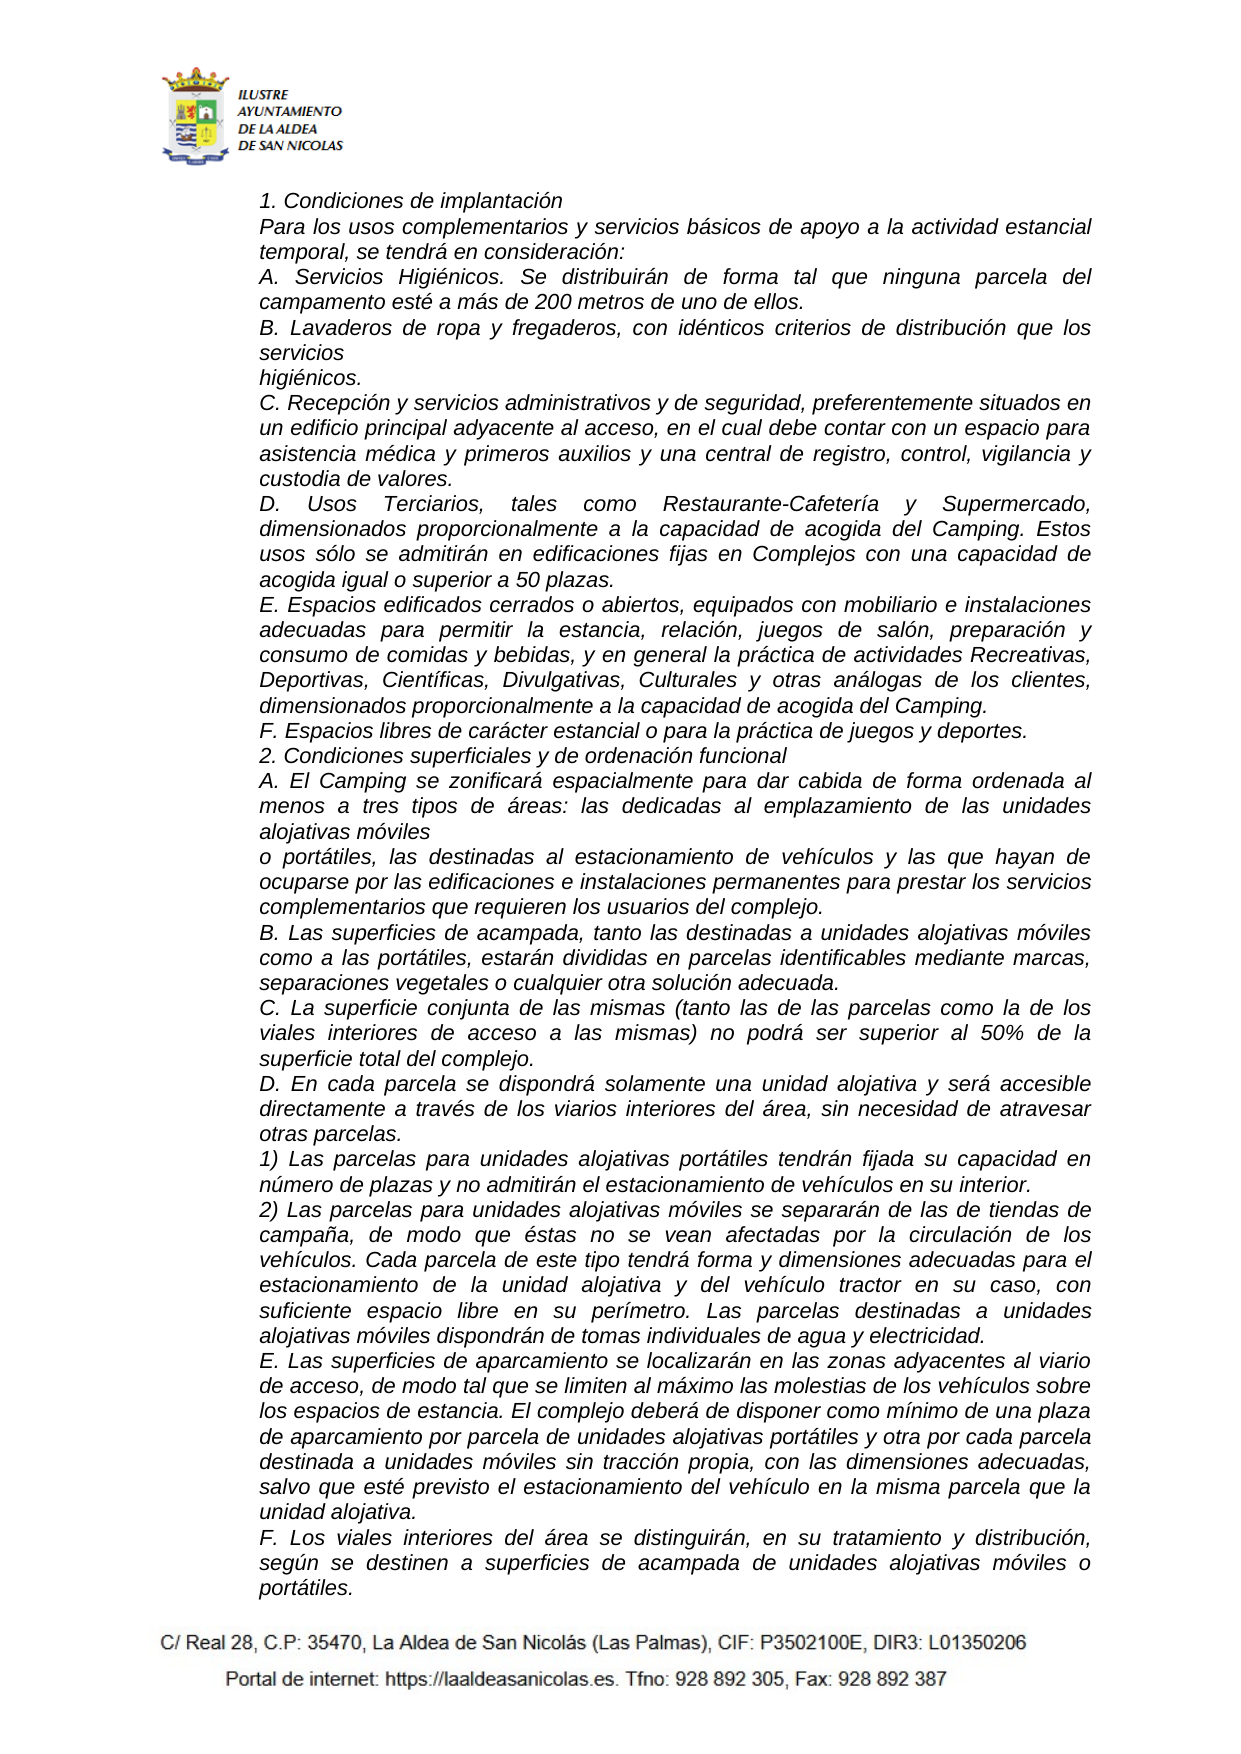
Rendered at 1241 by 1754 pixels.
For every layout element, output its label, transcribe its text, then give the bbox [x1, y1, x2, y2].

text E. Las superficies de aparcamiento se localizarán en las zonas adyacentes al viario de acceso, de modo tal que se limiten al máximo las molestias de los vehículos sobre los espacios de estancia. El complejo deberá de disponer como mínimo de una plaza de aparcamiento por parcela de unidades alojativas portátiles y otra por cada parcela destinada a unidades móviles sin tracción propia, con las dimensiones adecuadas, salvo que esté previsto el estacionamiento del vehículo en la misma parcela que la unidad alojativa. [259, 1348, 1093, 1524]
text C. La superficie conjunta de las mismas (tanto las de las parcelas como la de los viales interiores de acceso a las mismas) no podrá ser superior al 50% de la superficie total del complejo. [259, 995, 1093, 1071]
text higiénicos. [259, 365, 1093, 390]
text B. Las superficies de acampada, tanto las destinadas a unidades alojativas móviles como a las portátiles, estarán divididas en parcelas identificables mediante marcas, separaciones vegetales o cualquier otra solución adecuada. [259, 919, 1093, 995]
text A. El Camping se zonificará espacialmente para dar cabida de forma ordenada al menos a tres tipos de áreas: las dedicadas al emplazamiento de las unidades alojativas móviles [259, 768, 1093, 844]
text A. Servicios Higiénicos. Se distribuirán de forma tal que ninguna parcela del campamento esté a más de 200 metros de uno de ellos. [259, 264, 1093, 314]
text D. Usos Terciarios, tales como Restaurante-Cafetería y Supermercado, dimensionados proporcionalmente a la capacidad de acogida del Camping. Estos usos sólo se admitirán en edificaciones fijas en Complejos con una capacidad de acogida igual o superior a 50 plazas. [259, 491, 1093, 592]
picture [148, 1626, 1034, 1695]
text 1. Condiciones de implantación [259, 188, 1093, 214]
text F. Espacios libres de carácter estancial o para la práctica de juegos y deportes. [259, 718, 1093, 743]
picture [148, 59, 359, 173]
text o portátiles, las destinadas al estacionamiento de vehículos y las que hayan de ocuparse por las edificaciones e instalaciones permanentes para prestar los servicios complementarios que requieren los usuarios del complejo. [259, 844, 1093, 919]
text 1) Las parcelas para unidades alojativas portátiles tendrán fijada su capacidad en número de plazas y no admitirán el estacionamiento de vehículos en su interior. [259, 1146, 1093, 1197]
text F. Los viales interiores del área se distinguirán, en su tratamiento y distribución, según se destinen a superficies de acampada de unidades alojativas móviles o portátiles. [259, 1524, 1093, 1600]
text C. Recepción y servicios administrativos y de seguridad, preferentemente situados en un edificio principal adyacente al acceso, en el cual debe contar con un espacio para asistencia médica y primeros auxilios y una central de registro, control, vigilancia y custodia de valores. [259, 390, 1093, 491]
text B. Lavaderos de ropa y fregaderos, con idénticos criterios de distribución que los servicios [259, 314, 1093, 365]
text 2) Las parcelas para unidades alojativas móviles se separarán de las de tiendas de campaña, de modo que éstas no se vean afectadas por la circulación de los vehículos. Cada parcela de este tipo tendrá forma y dimensiones adecuadas para el estacionamiento de la unidad alojativa y del vehículo tractor en su caso, con suficiente espacio libre en su perímetro. Las parcelas destinadas a unidades alojativas móviles dispondrán de tomas individuales de agua y electricidad. [259, 1197, 1093, 1348]
text D. En cada parcela se dispondrá solamente una unidad alojativa y será accesible directamente a través de los viarios interiores del área, sin necesidad de atravesar otras parcelas. [259, 1071, 1093, 1146]
text 2. Condiciones superficiales y de ordenación funcional [259, 743, 1093, 768]
text Para los usos complementarios y servicios básicos de apoyo a la actividad estancial temporal, se tendrá en consideración: [259, 214, 1093, 264]
text E. Espacios edificados cerrados o abiertos, equipados con mobiliario e instalaciones adecuadas para permitir la estancia, relación, juegos de salón, preparación y consumo de comidas y bebidas, y en general la práctica de actividades Recreativas, Deportivas, Científicas, Divulgativas, Culturales y otras análogas de los clientes, dimensionados proporcionalmente a la capacidad de acogida del Camping. [259, 592, 1093, 718]
